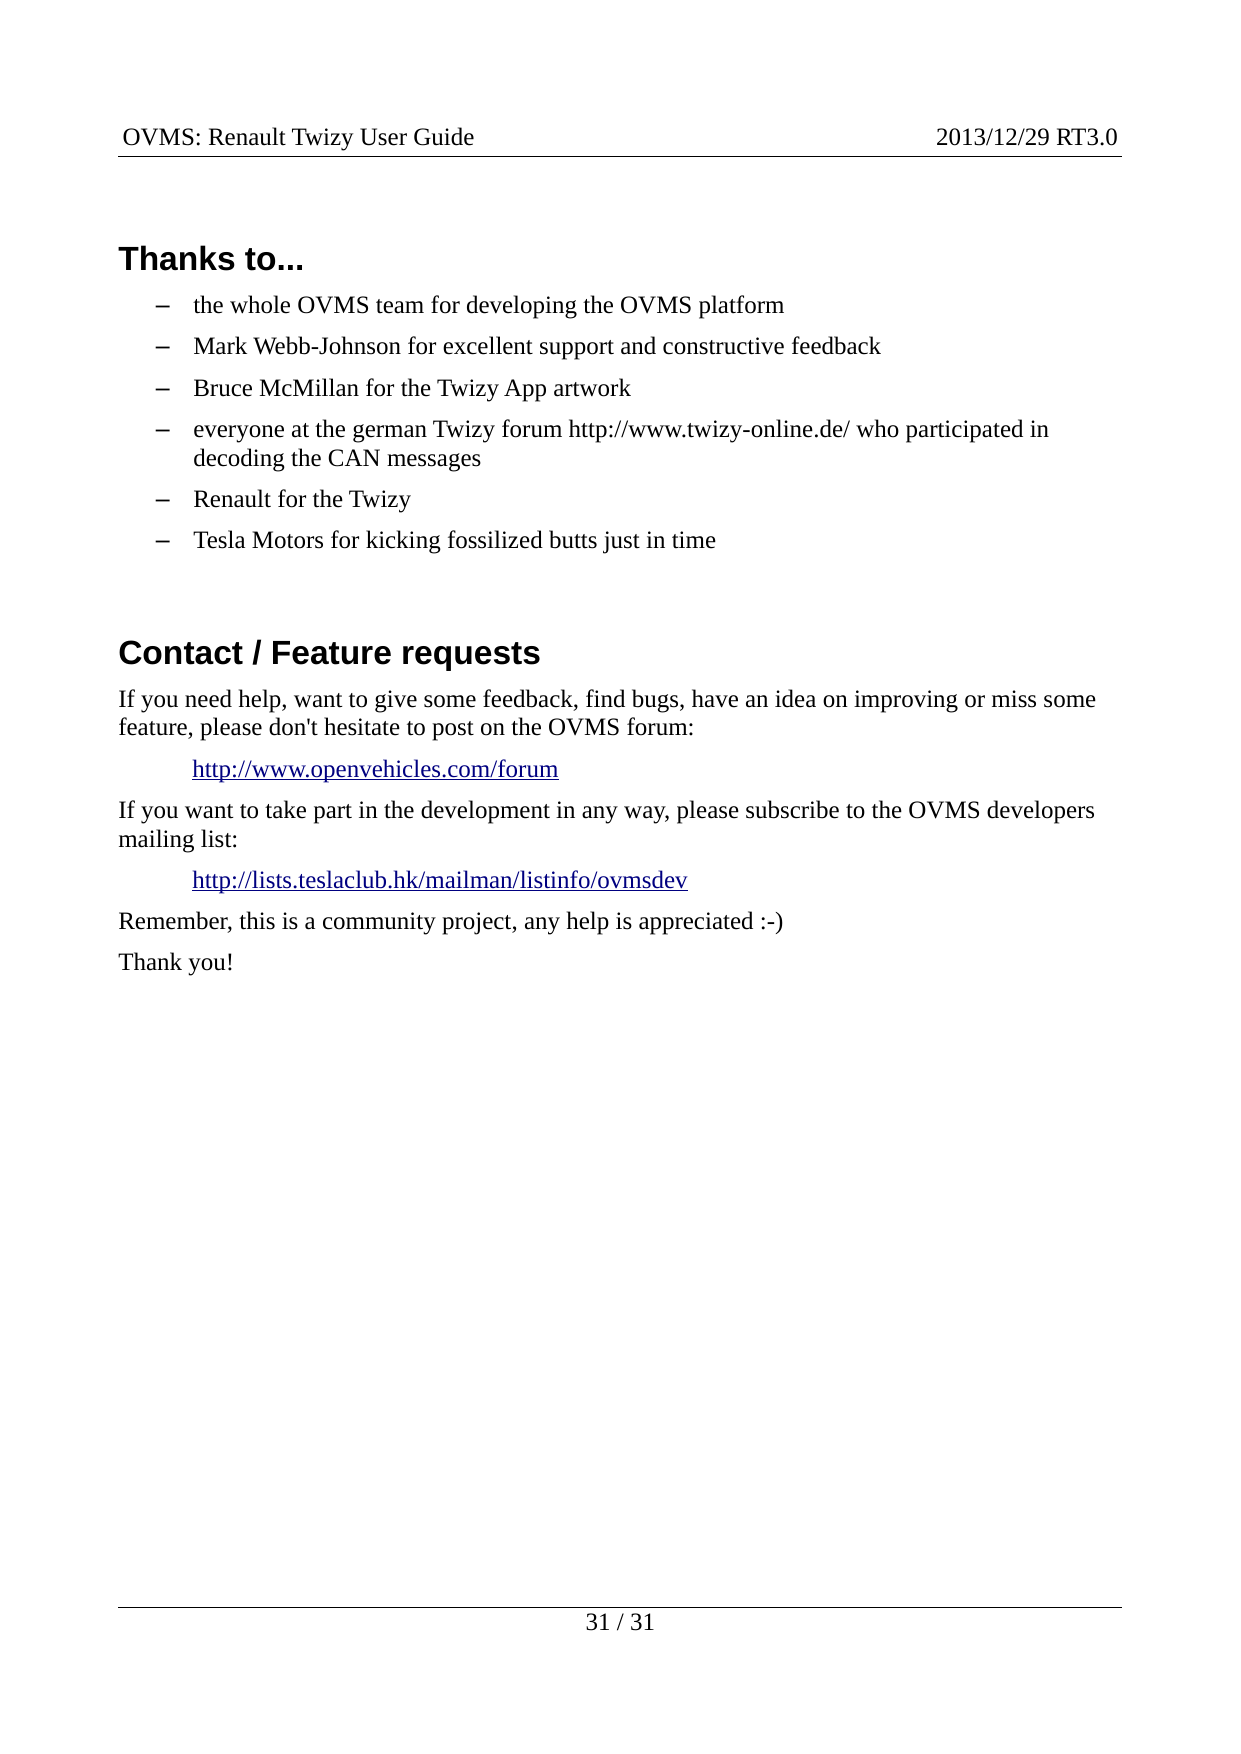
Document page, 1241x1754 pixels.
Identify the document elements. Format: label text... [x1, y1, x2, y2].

text If you want to take part in the development in any way, please subscribe to the OVMS developers mailing list: [118, 795, 1122, 852]
text http://lists.teslaclub.hk/mailman/listinfo/ovmsdev [118, 865, 1122, 894]
text http://www.openvehicles.com/forum [118, 754, 1122, 782]
subtitle Contact / Feature requests [118, 633, 1122, 671]
text Remember, this is a community project, any help is appreciated :-) [118, 906, 1122, 935]
subtitle Thanks to... [118, 239, 1122, 278]
list the whole OVMS team for developing the OVMS platform [156, 290, 1122, 319]
list Tesla Motors for kicking fossilized butts just in time [156, 525, 1122, 554]
list Bruce McMillan for the Twizy App artwork [156, 373, 1122, 401]
text Thank you! [118, 947, 1122, 976]
text If you need help, want to give some feedback, find bugs, have an idea on improving or miss some feature, please don't hesitate to post on the OVMS forum: [118, 684, 1122, 741]
list Renault for the Twizy [156, 484, 1122, 513]
list everyone at the german Twizy forum http://www.twizy-online.de/ who participated in decoding the CAN messages [156, 414, 1122, 471]
list Mark Webb-Johnson for excellent support and constructive feedback [156, 331, 1122, 360]
